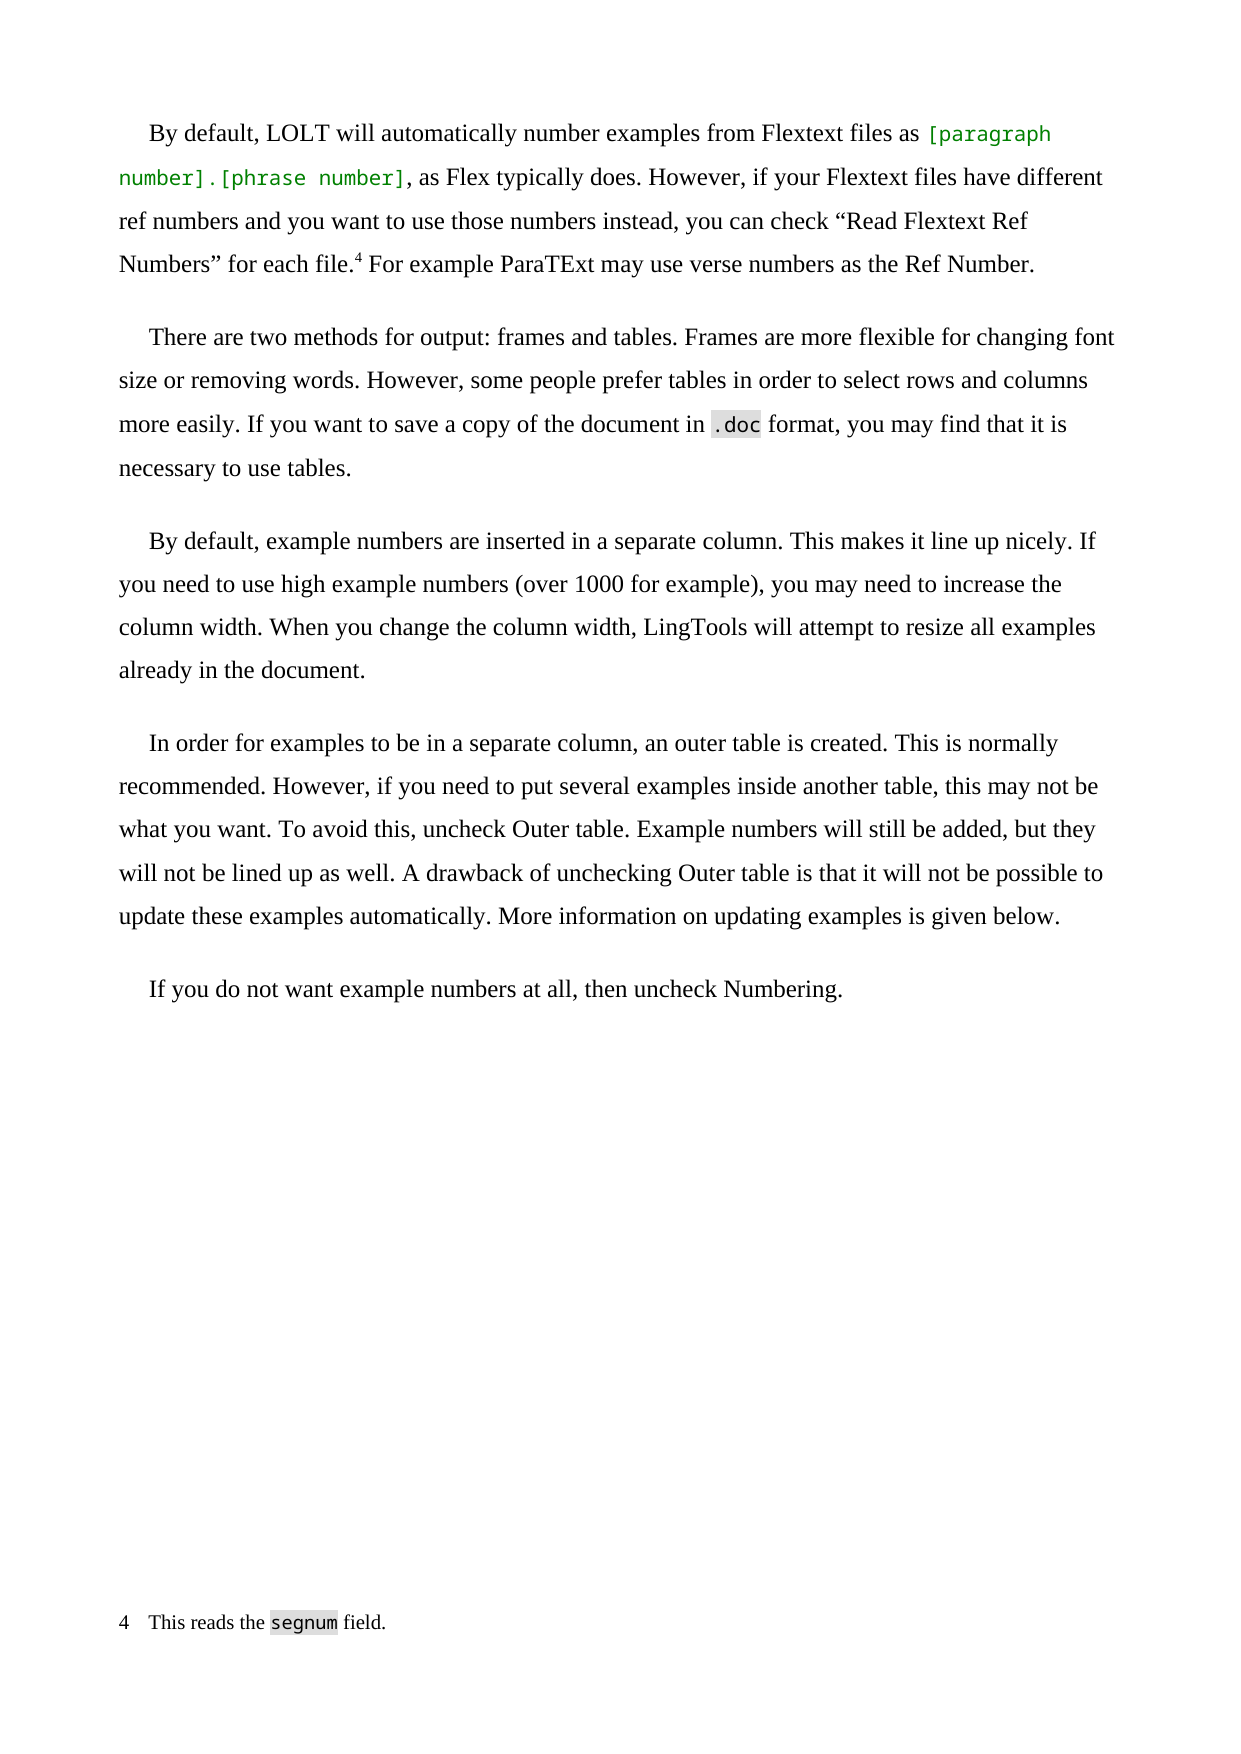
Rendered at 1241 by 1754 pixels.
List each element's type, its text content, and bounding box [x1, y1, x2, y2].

text By default, LOLT will automatically number examples from Flextext files as [paragraph number].[phrase number], as Flex typically does. However, if your Flextext files have different ref numbers and you want to use those numbers instead, you can check “Read Flextext Ref Numbers” for each file. For example ParaTExt may use verse numbers as the Ref Number. [118, 118, 1122, 278]
text If you do not want example numbers at all, then uncheck Numbering. [118, 974, 1122, 1003]
text By default, example numbers are inserted in a separate column. This makes it line up nicely. If you need to use high example numbers (over 1000 for example), you may need to increase the column width. When you change the column width, LingTools will attempt to resize all examples already in the document. [118, 526, 1122, 684]
text In order for examples to be in a separate column, an outer table is created. This is normally recommended. However, if you need to put several examples inside another table, this may not be what you want. To avoid this, uncheck Outer table. Example numbers will still be added, but they will not be lined up as well. A drawback of unchecking Outer table is that it will not be possible to update these examples automatically. More information on updating examples is given below. [118, 728, 1122, 929]
text This reads the segnum field. [118, 1609, 1122, 1635]
text There are two methods for output: frames and tables. Frames are more flexible for changing font size or removing words. However, some people prefer tables in order to select rows and columns more easily. If you want to save a copy of the document in .doc format, you may find that it is necessary to use tables. [118, 322, 1122, 481]
